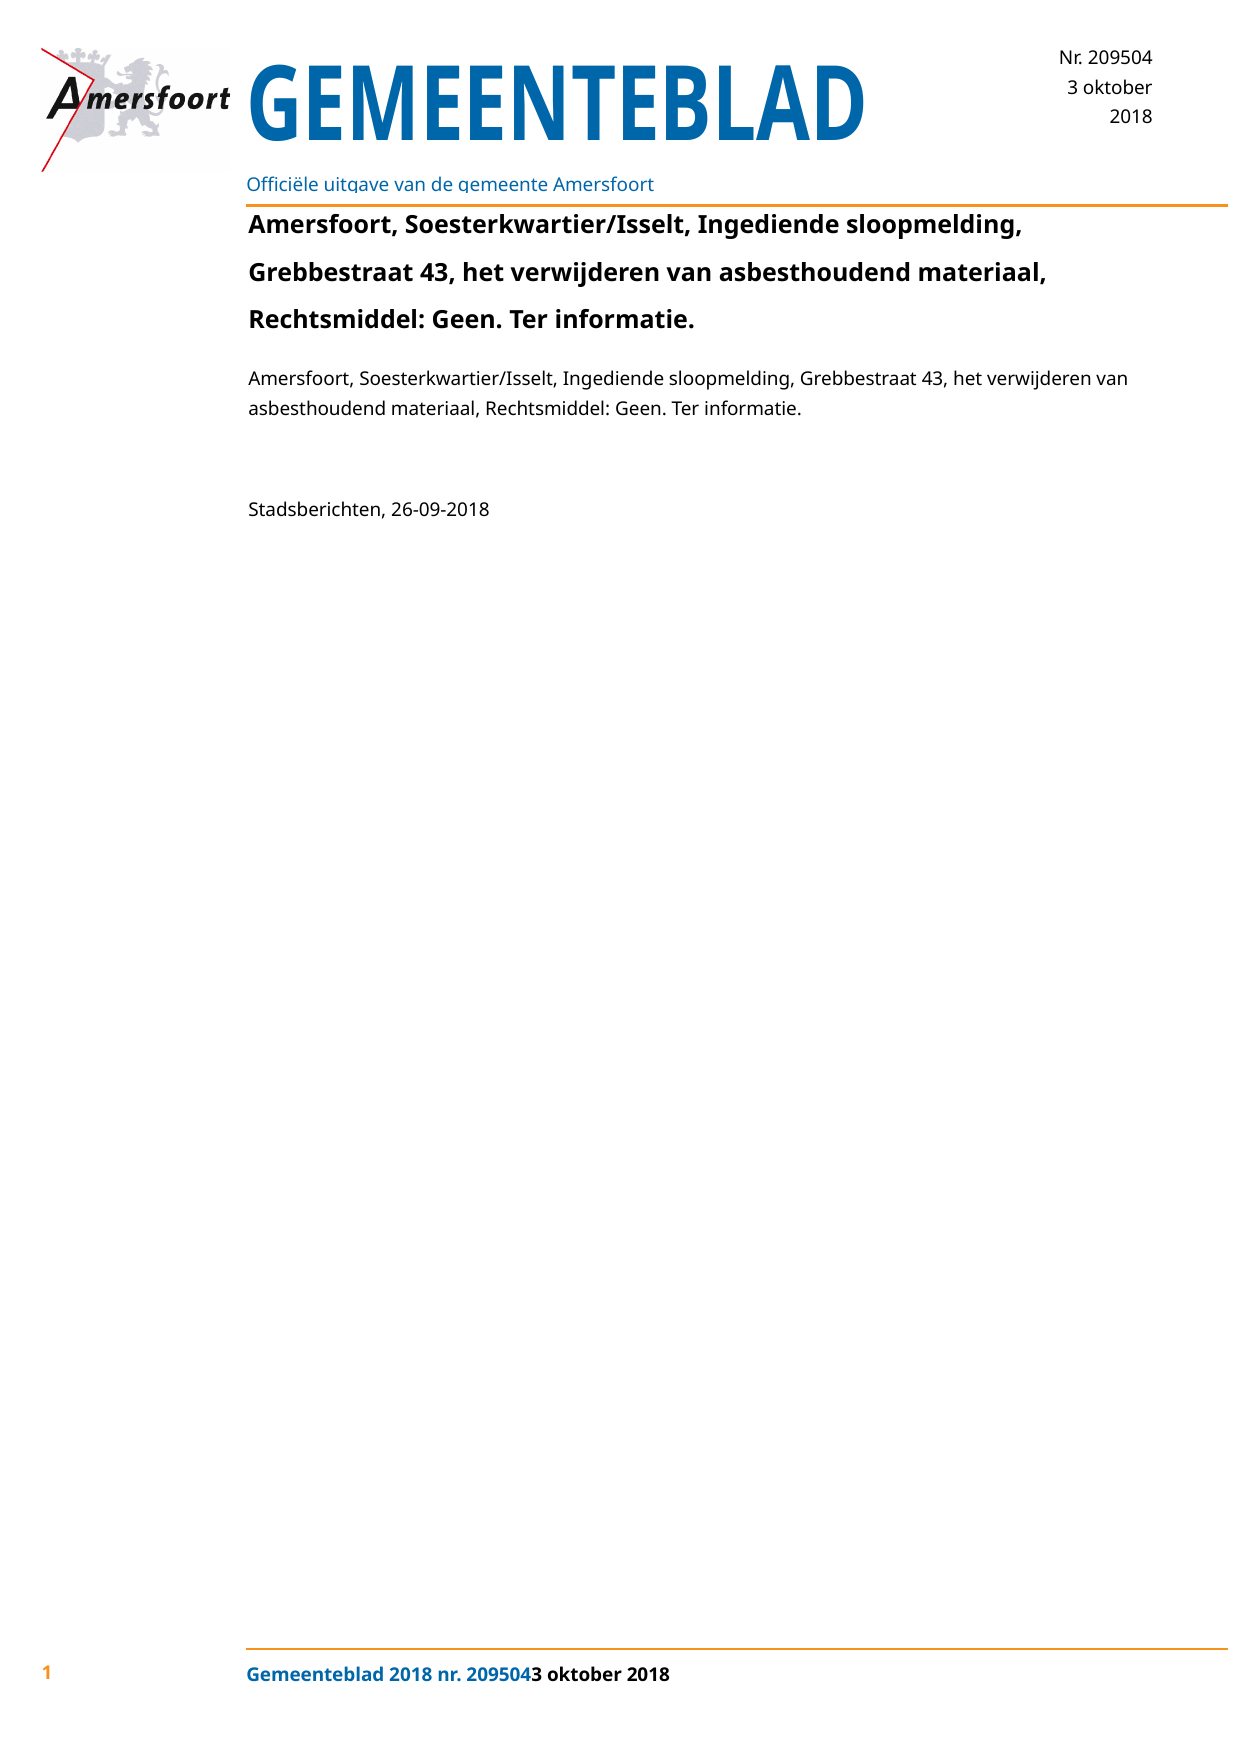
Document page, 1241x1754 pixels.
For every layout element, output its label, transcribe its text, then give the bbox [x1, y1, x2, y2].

text Amersfoort, Soesterkwartier/Isselt, Ingediende sloopmelding, Grebbestraat 43, het verwijderen van asbesthoudend materiaal, Rechtsmiddel: Geen. Ter informatie. [248, 207, 1152, 336]
text Stadsberichten, 26-09-2018 [248, 496, 1152, 522]
text Amersfoort, Soesterkwartier/Isselt, Ingediende sloopmelding, Grebbestraat 43, het verwijderen van asbesthoudend materiaal, Rechtsmiddel: Geen. Ter informatie. [248, 366, 1152, 421]
picture [41, 47, 231, 172]
